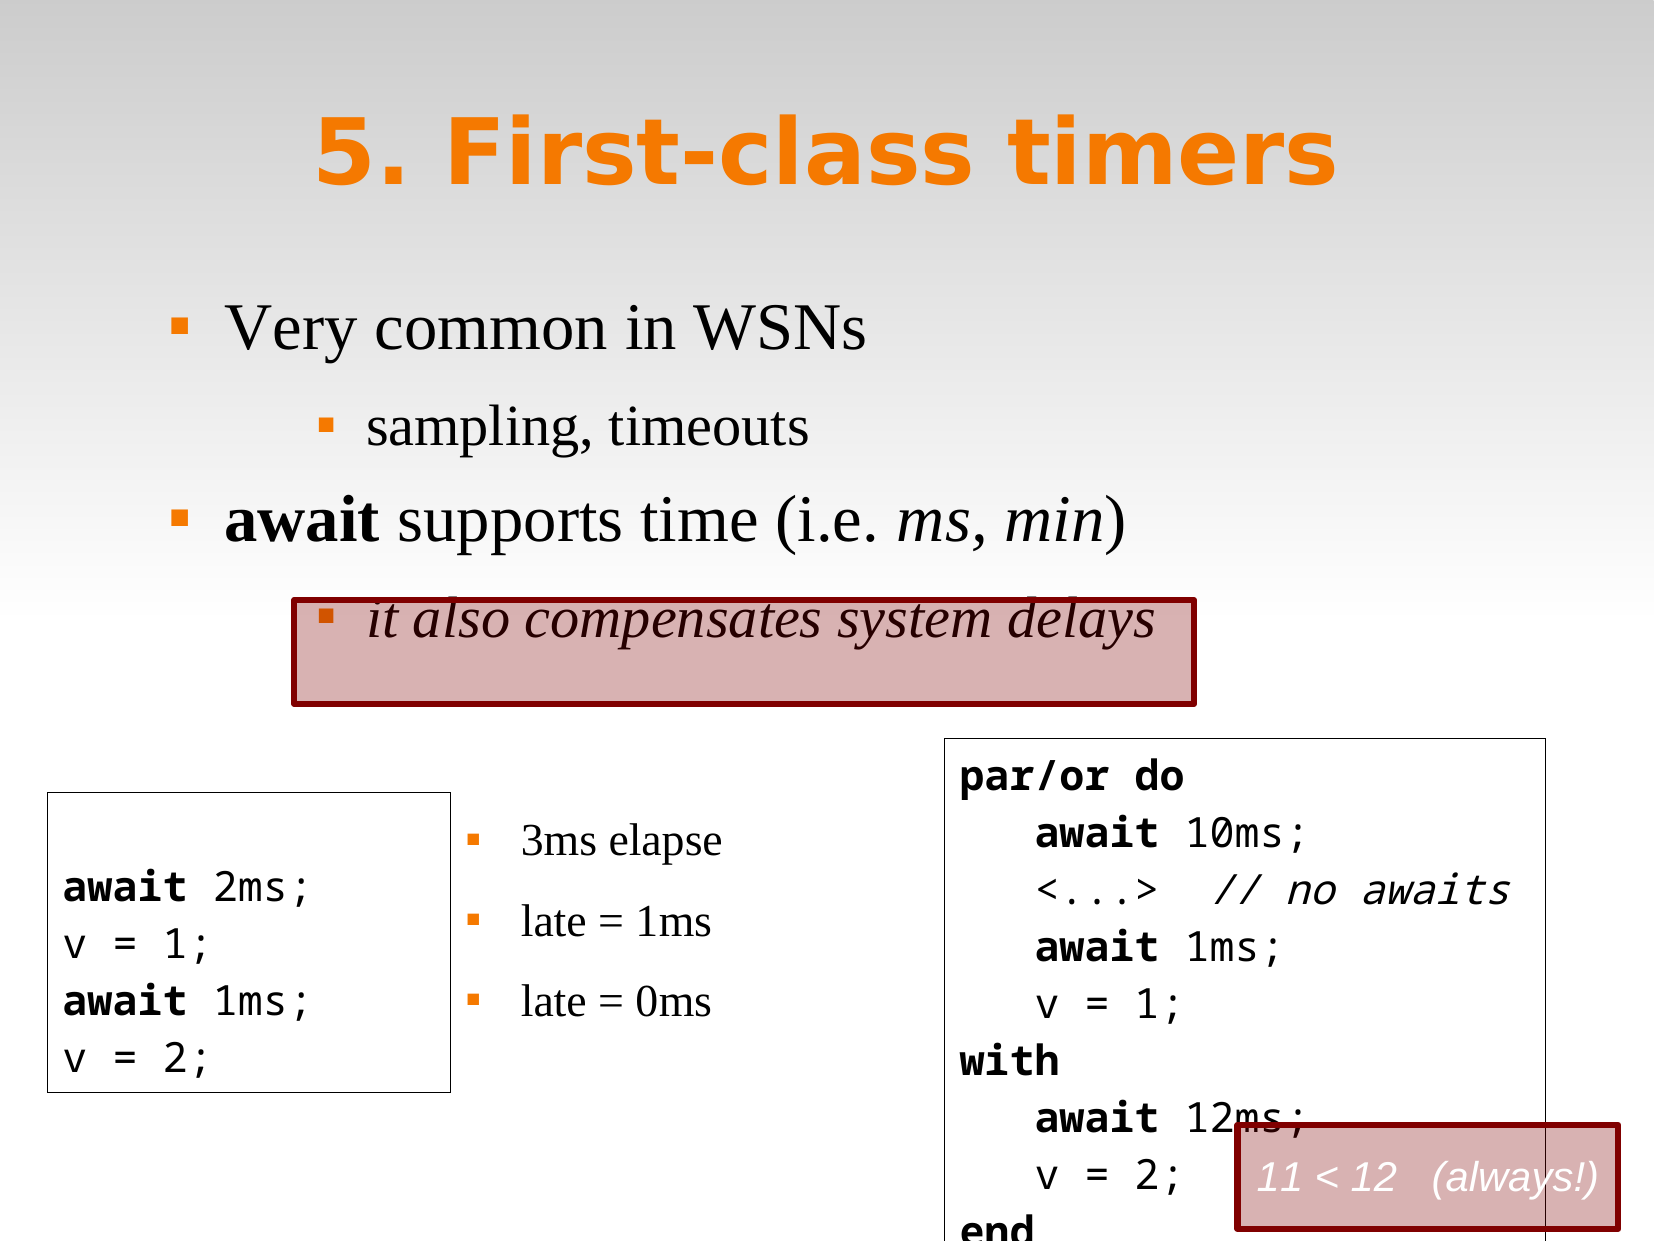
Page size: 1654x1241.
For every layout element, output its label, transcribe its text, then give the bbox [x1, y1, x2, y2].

title 5. First-class timers [82, 49, 1571, 257]
list Very common in WSNs sampling, timeouts await supports time (i.e. ms, min) it also compensates system delays [82, 290, 1571, 1109]
text_box par/or do await 10ms; <...> // no awaits await 1ms; v = 1; with await 12ms; v = 2; end [944, 738, 1546, 1197]
text_box await 2ms; v = 1; await 1ms; v = 2; [47, 792, 82, 1092]
list 3ms elapse late = 1ms late = 0ms [379, 814, 826, 1078]
text_box [294, 600, 1195, 704]
text_box 11 < 12 (always!) [1237, 1125, 1619, 1229]
